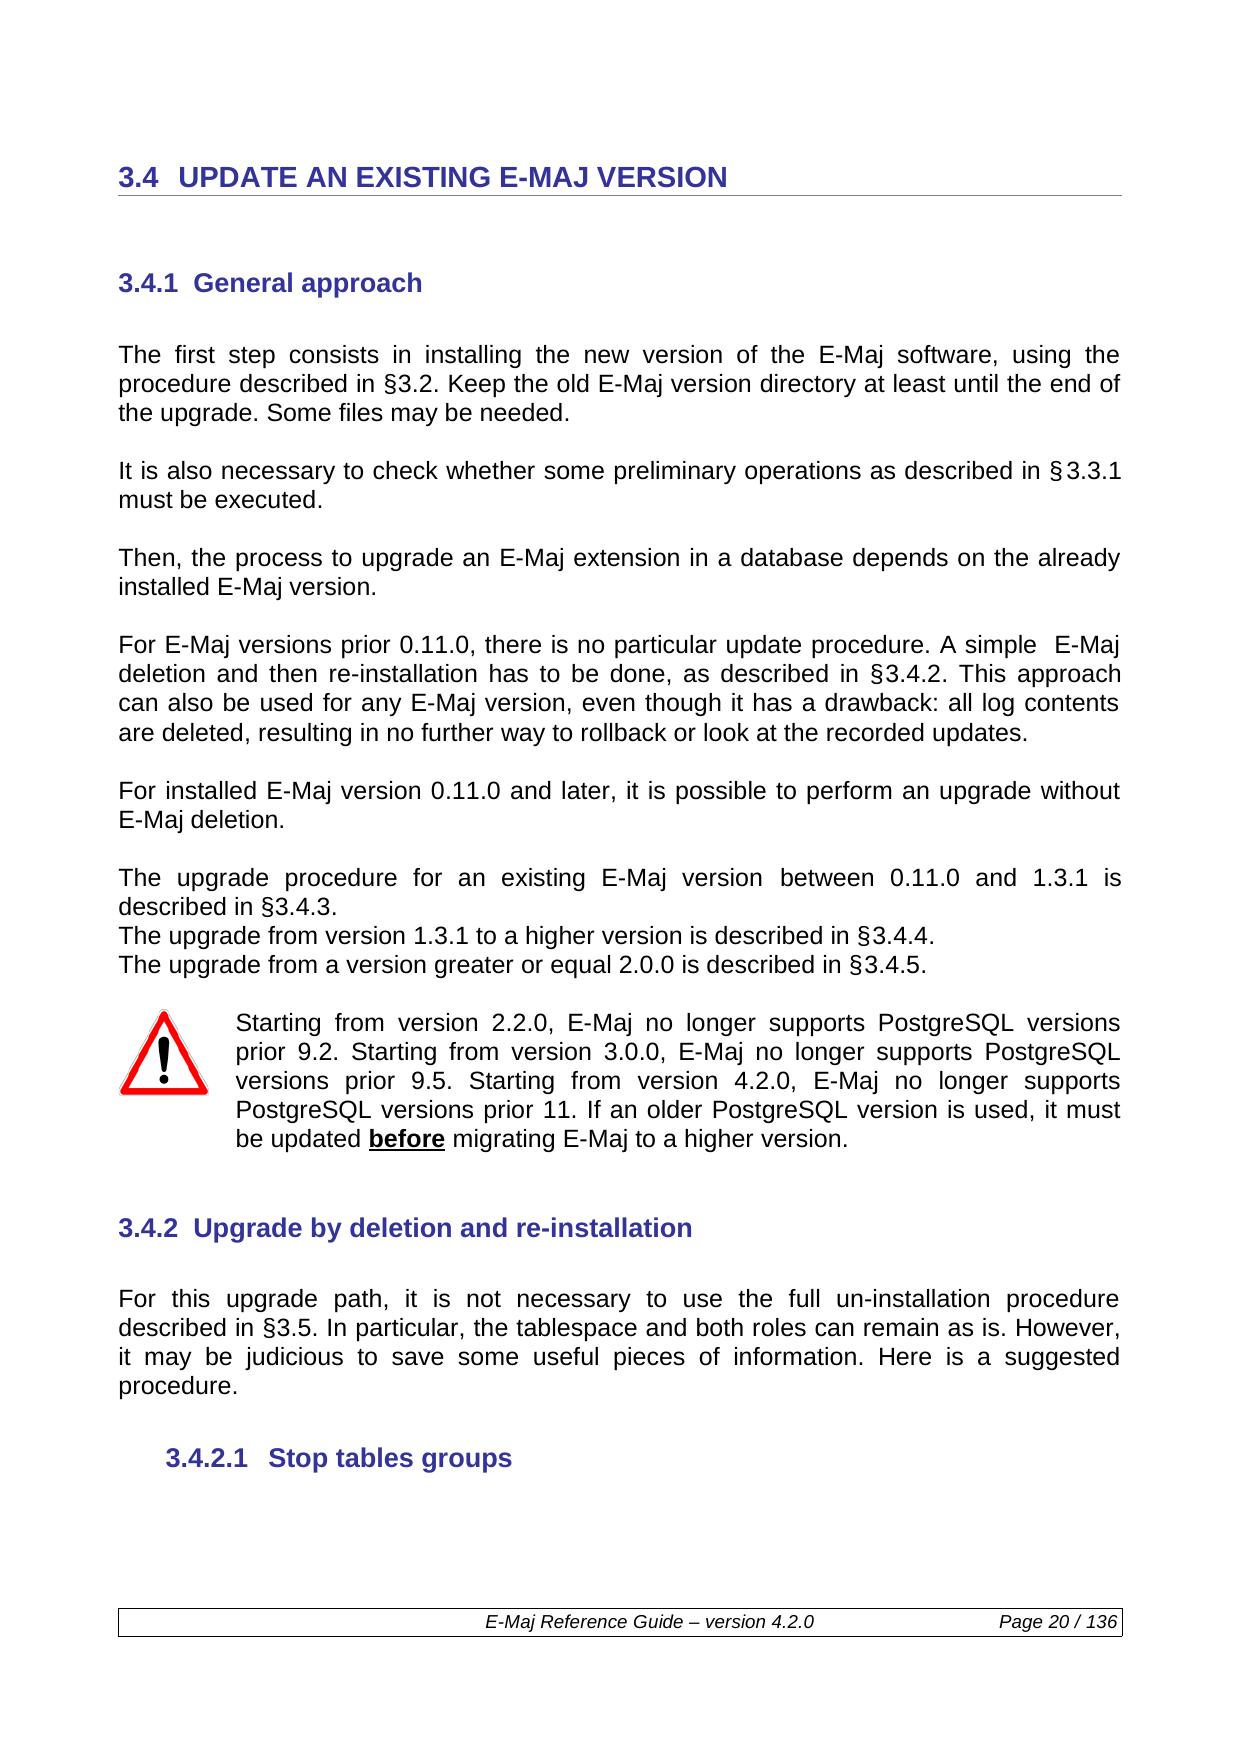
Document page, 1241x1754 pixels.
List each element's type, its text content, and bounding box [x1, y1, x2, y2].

picture [118, 1009, 209, 1096]
text The upgrade from version 1.3.1 to a higher version is described in §3.4.4. [118, 921, 1122, 950]
text The first step consists in installing the new version of the E-Maj software, using the procedure described in §3.2. Keep the old E-Maj version directory at least until the end of the upgrade. Some files may be needed. [118, 339, 1122, 427]
text It is also necessary to check whether some preliminary operations as described in §3.3.1 must be executed. [118, 456, 1122, 514]
text The upgrade procedure for an existing E-Maj version between 0.11.0 and 1.3.1 is described in §3.4.3. [118, 863, 1122, 921]
text Starting from version 2.2.0, E-Maj no longer supports PostgreSQL versions prior 9.2. Starting from version 3.0.0, E-Maj no longer supports PostgreSQL versions prior 9.5. Starting from version 4.2.0, E-Maj no longer supports PostgreSQL versions prior 11. If an older PostgreSQL version is used, it must be updated before migrating E-Maj to a higher version. [235, 1008, 1122, 1153]
text For installed E-Maj version 0.11.0 and later, it is possible to perform an upgrade without E-Maj deletion. [118, 776, 1122, 834]
subtitle Stop tables groups [165, 1442, 1122, 1473]
text Then, the process to upgrade an E-Maj extension in a database depends on the already installed E-Maj version. [118, 543, 1122, 601]
text For E-Maj versions prior 0.11.0, there is no particular update procedure. A simple E-Maj deletion and then re-installation has to be done, as described in §3.4.2. This approach can also be used for any E-Maj version, even though it has a drawback: all log contents are deleted, resulting in no further way to rollback or look at the recorded updates. [118, 630, 1122, 746]
subtitle General approach [118, 267, 1122, 298]
text The upgrade from a version greater or equal 2.0.0 is described in §3.4.5. [118, 950, 1122, 979]
subtitle Update an existing E-Maj version [118, 160, 1122, 195]
subtitle Upgrade by deletion and re-installation [118, 1211, 1122, 1242]
text For this upgrade path, it is not necessary to use the full un-installation procedure described in §3.5. In particular, the tablespace and both roles can remain as is. However, it may be judicious to save some useful pieces of information. Here is a suggested procedure. [118, 1284, 1122, 1400]
